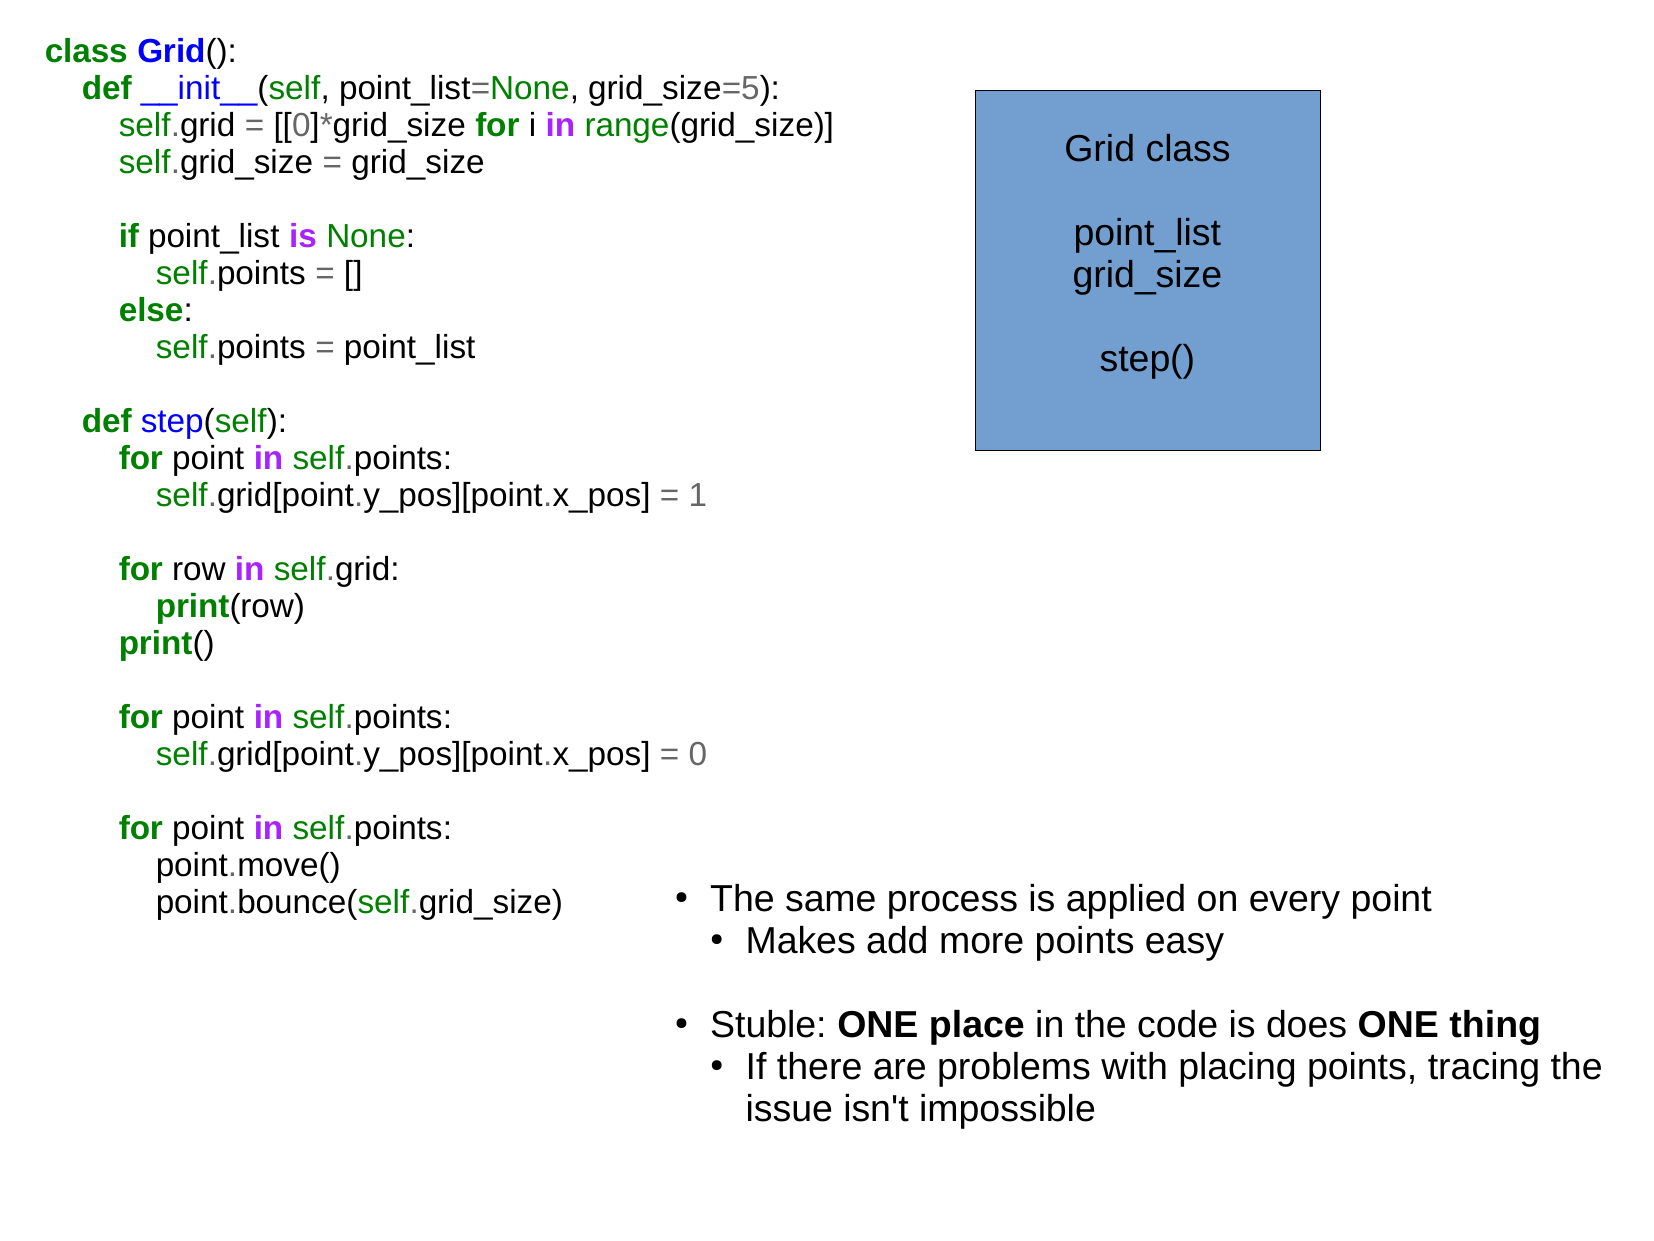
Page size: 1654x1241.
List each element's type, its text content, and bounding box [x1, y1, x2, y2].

text_box The same process is applied on every point Makes add more points easy Stuble: ONE place in the code is does ONE thing If there are problems with placing points, tracing the issue isn't impossible [660, 870, 1621, 1137]
text_box class Grid(): def __init__(self, point_list=None, grid_size=5): self.grid = [[0]*grid_size for i in range(grid_size)] self.grid_size = grid_size if point_list is None: self.points = [] else: self.points = point_list def step(self): for point in self.points: self.grid[point.y_pos][point.x_pos] = 1 for row in self.grid: print(row) print() for point in self.points: self.grid[point.y_pos][point.x_pos] = 0 for point in self.points: point.move() point.bounce(self.grid_size) [30, 24, 1096, 1171]
text_box [975, 90, 1321, 451]
text_box Grid class point_list grid_size step() [1035, 120, 1261, 387]
